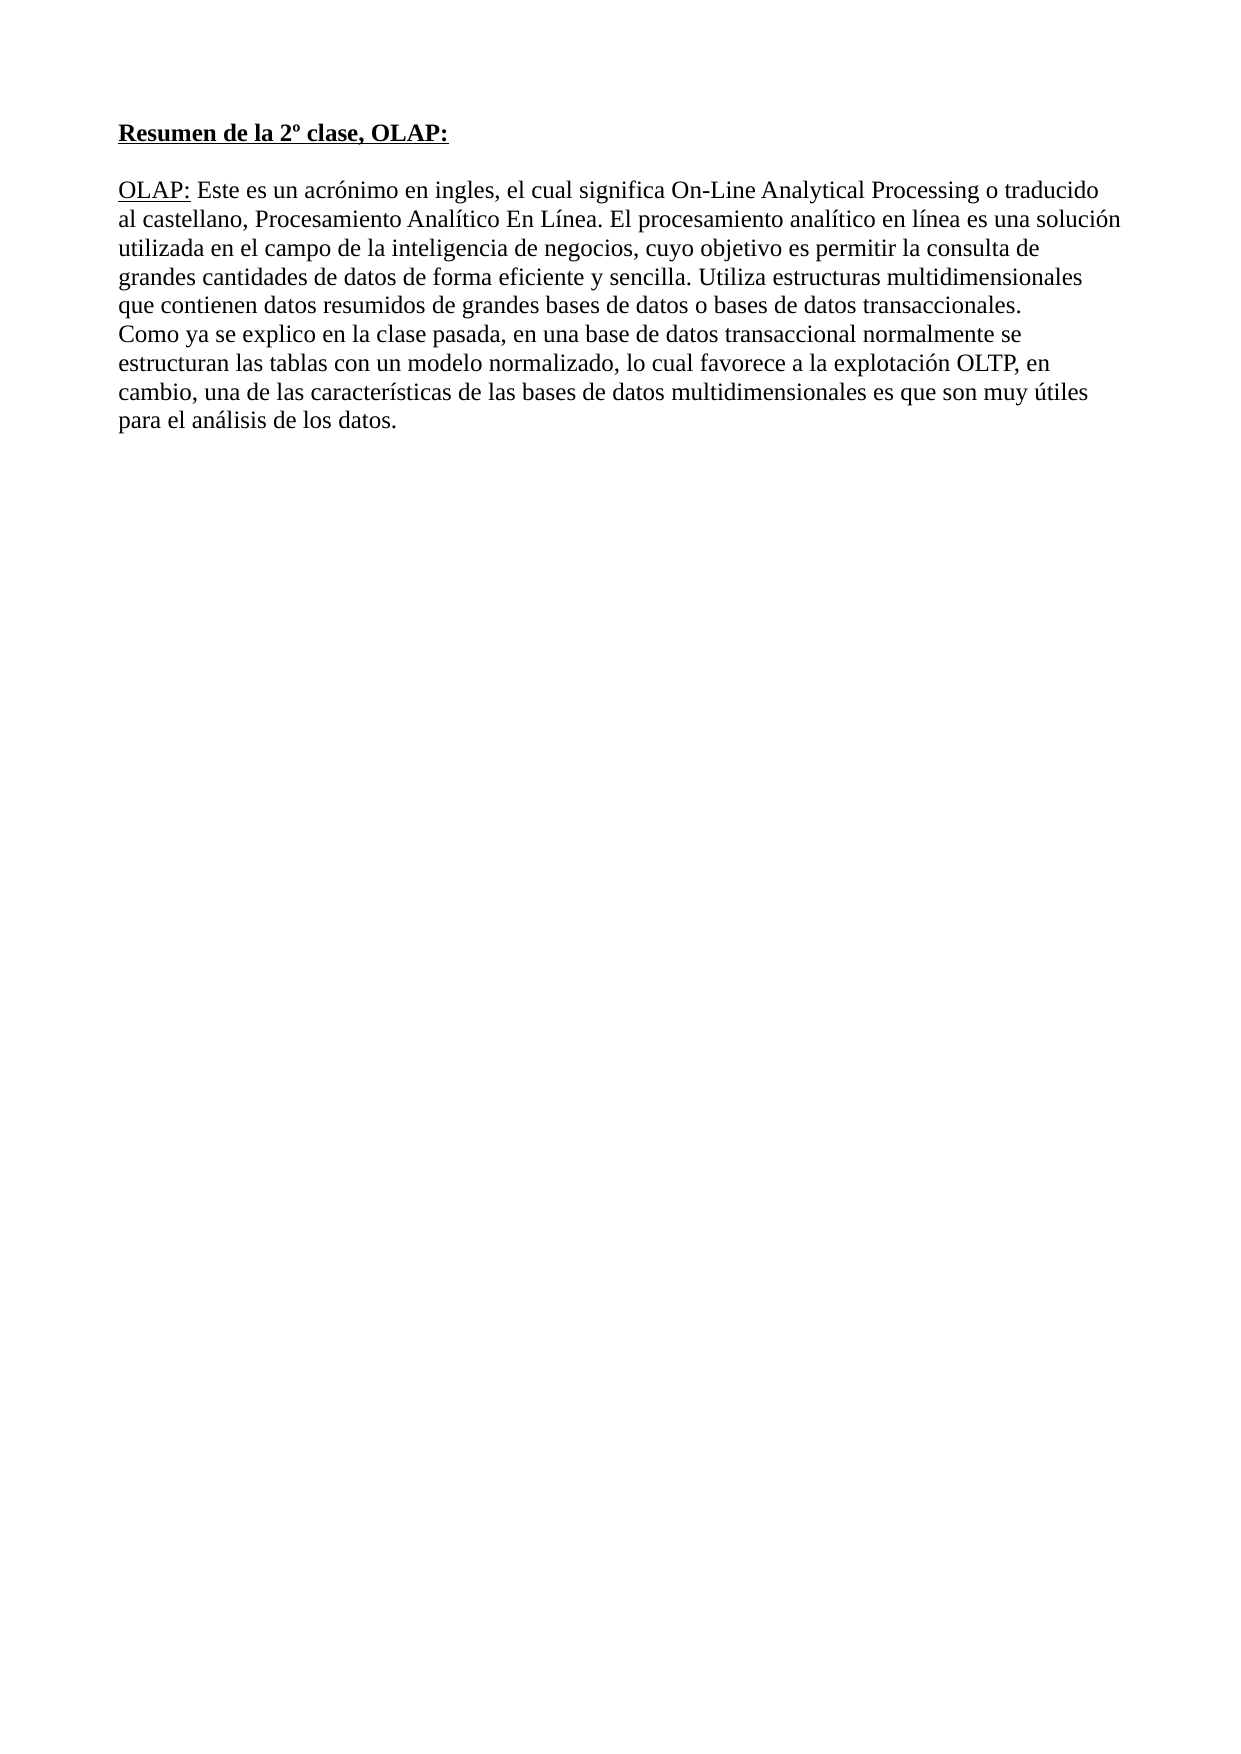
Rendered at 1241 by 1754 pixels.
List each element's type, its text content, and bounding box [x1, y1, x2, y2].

text Como ya se explico en la clase pasada, en una base de datos transaccional normalmente se estructuran las tablas con un modelo normalizado, lo cual favorece a la explotación OLTP, en cambio, una de las características de las bases de datos multidimensionales es que son muy útiles para el análisis de los datos. [118, 319, 1122, 434]
text OLAP: Este es un acrónimo en ingles, el cual significa On-Line Analytical Processing o traducido al castellano, Procesamiento Analítico En Línea. El procesamiento analítico en línea es una solución utilizada en el campo de la inteligencia de negocios, cuyo objetivo es permitir la consulta de grandes cantidades de datos de forma eficiente y sencilla. Utiliza estructuras multidimensionales que contienen datos resumidos de grandes bases de datos o bases de datos transaccionales. [118, 176, 1122, 319]
text Resumen de la 2º clase, OLAP: [118, 118, 1122, 147]
